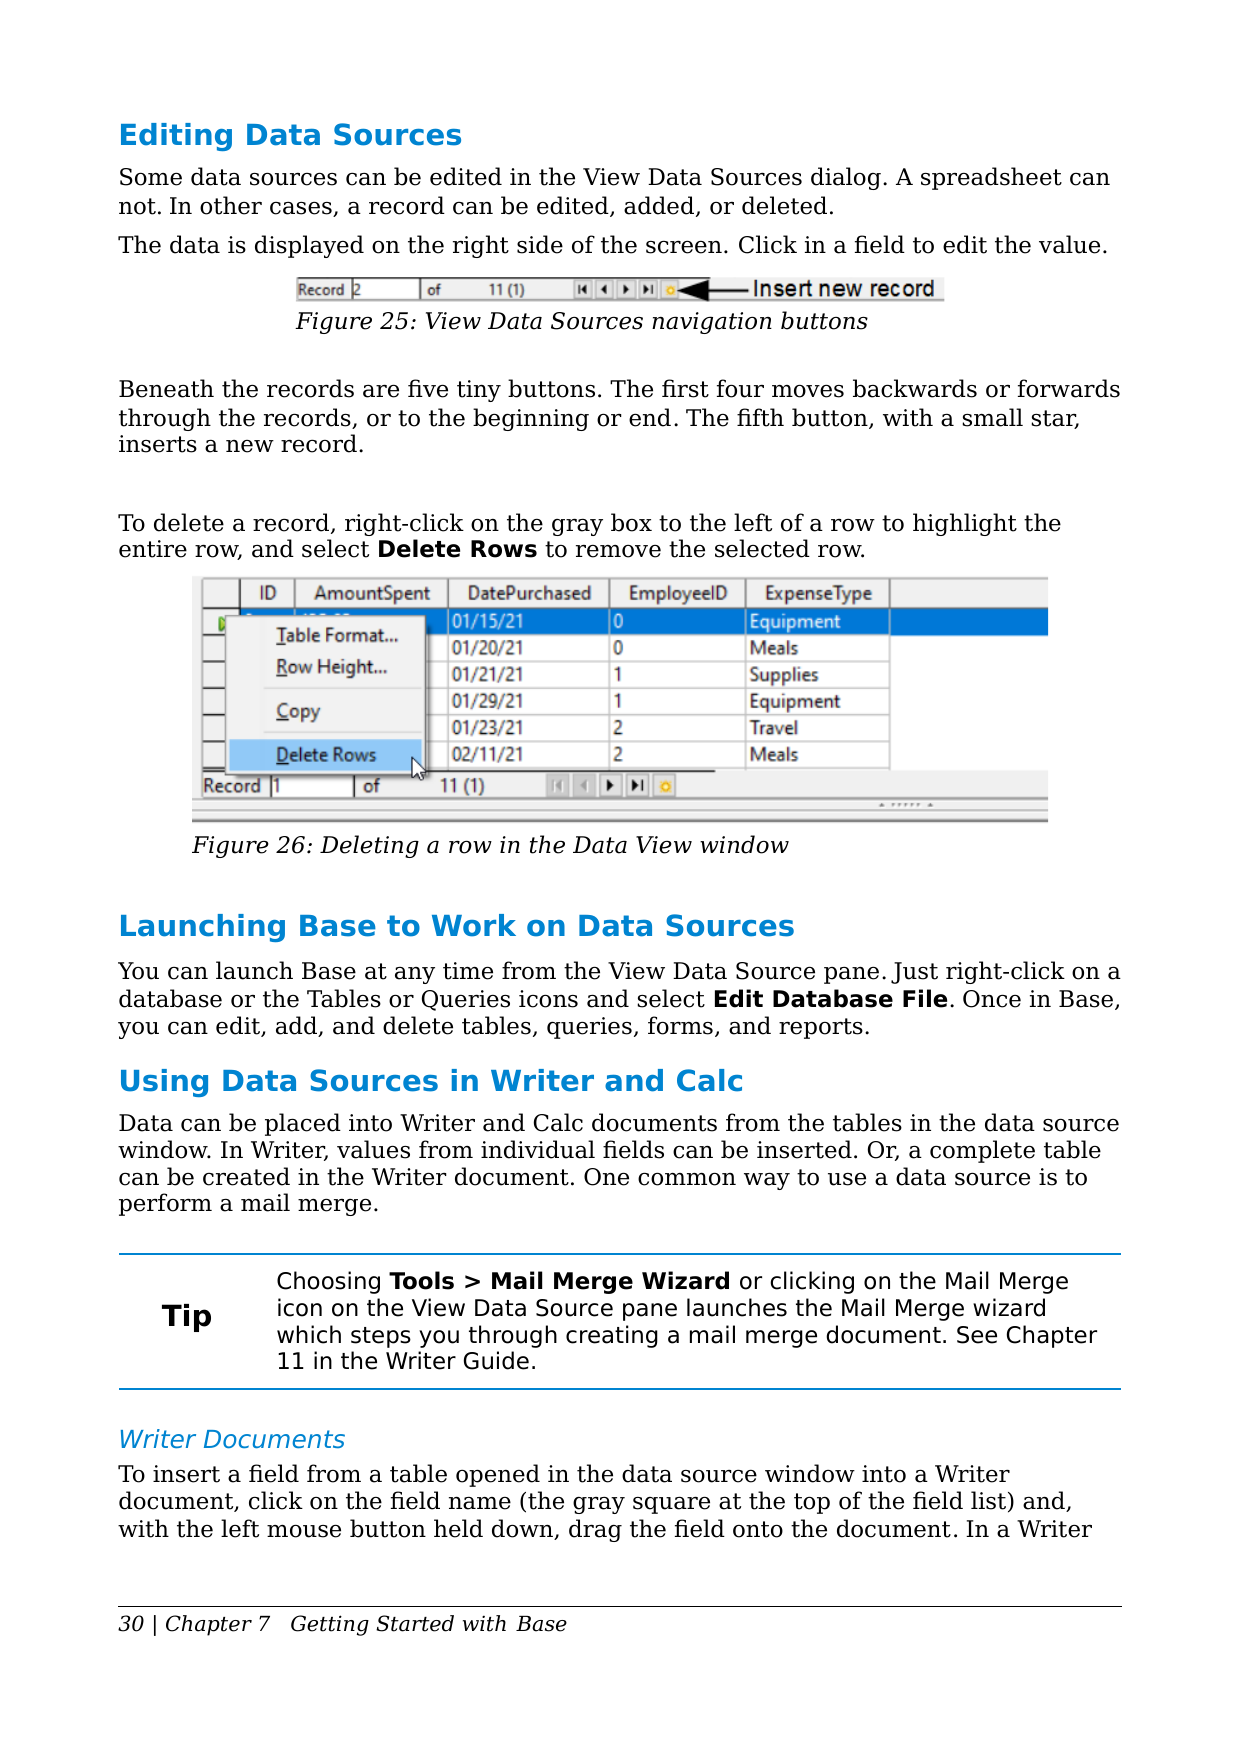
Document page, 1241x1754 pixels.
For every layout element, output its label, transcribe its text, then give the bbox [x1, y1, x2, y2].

text Beneath the records are five tiny buttons. The first four moves backwards or forwards through the records, or to the beginning or end. The fifth button, with a small star, inserts a new record. [118, 376, 1122, 458]
text You can launch Base at any time from the View Data Source pane. Just right-click on a database or the Tables or Queries icons and select Edit Database File. Once in Base, you can edit, add, and delete tables, queries, forms, and reports. [118, 956, 1122, 1040]
table_header Tip [119, 1255, 255, 1388]
subtitle Editing Data Sources [118, 118, 1122, 152]
picture [295, 271, 945, 308]
text To delete a record, right-click on the gray box to the left of a row to highlight the entire row, and select Delete Rows to remove the selected row. [118, 510, 1122, 563]
table_header Choosing Tools > Mail Merge Wizard or clicking on the Mail Merge icon on the View Data Source pane launches the Mail Merge wizard which steps you through creating a mail merge document. See Chapter 11 in the Writer Guide. [255, 1255, 1121, 1388]
text Figure 26: Deleting a row in the Data View window [192, 832, 1048, 858]
subtitle Writer Documents [118, 1426, 1122, 1455]
picture [192, 575, 1049, 832]
text Figure 25: View Data Sources navigation buttons [296, 308, 944, 334]
text The data is displayed on the right side of the screen. Click in a field to edit the value. [118, 232, 1122, 259]
text To insert a field from a table opened in the data source window into a Writer document, click on the field name (the gray square at the top of the field list) and, with the left mouse button held down, drag the field onto the document. In a Writer [118, 1461, 1122, 1543]
text Data can be placed into Writer and Calc documents from the tables in the data source window. In Writer, values from individual fields can be inserted. Or, a complete table can be created in the Writer document. One common way to use a data source is to perform a mail merge. [118, 1111, 1122, 1217]
text Some data sources can be edited in the View Data Sources dialog. A spreadsheet can not. In other cases, a record can be edited, added, or deleted. [118, 164, 1122, 220]
subtitle Launching Base to Work on Data Sources [118, 909, 1122, 943]
subtitle Using Data Sources in Writer and Calc [118, 1064, 1122, 1098]
